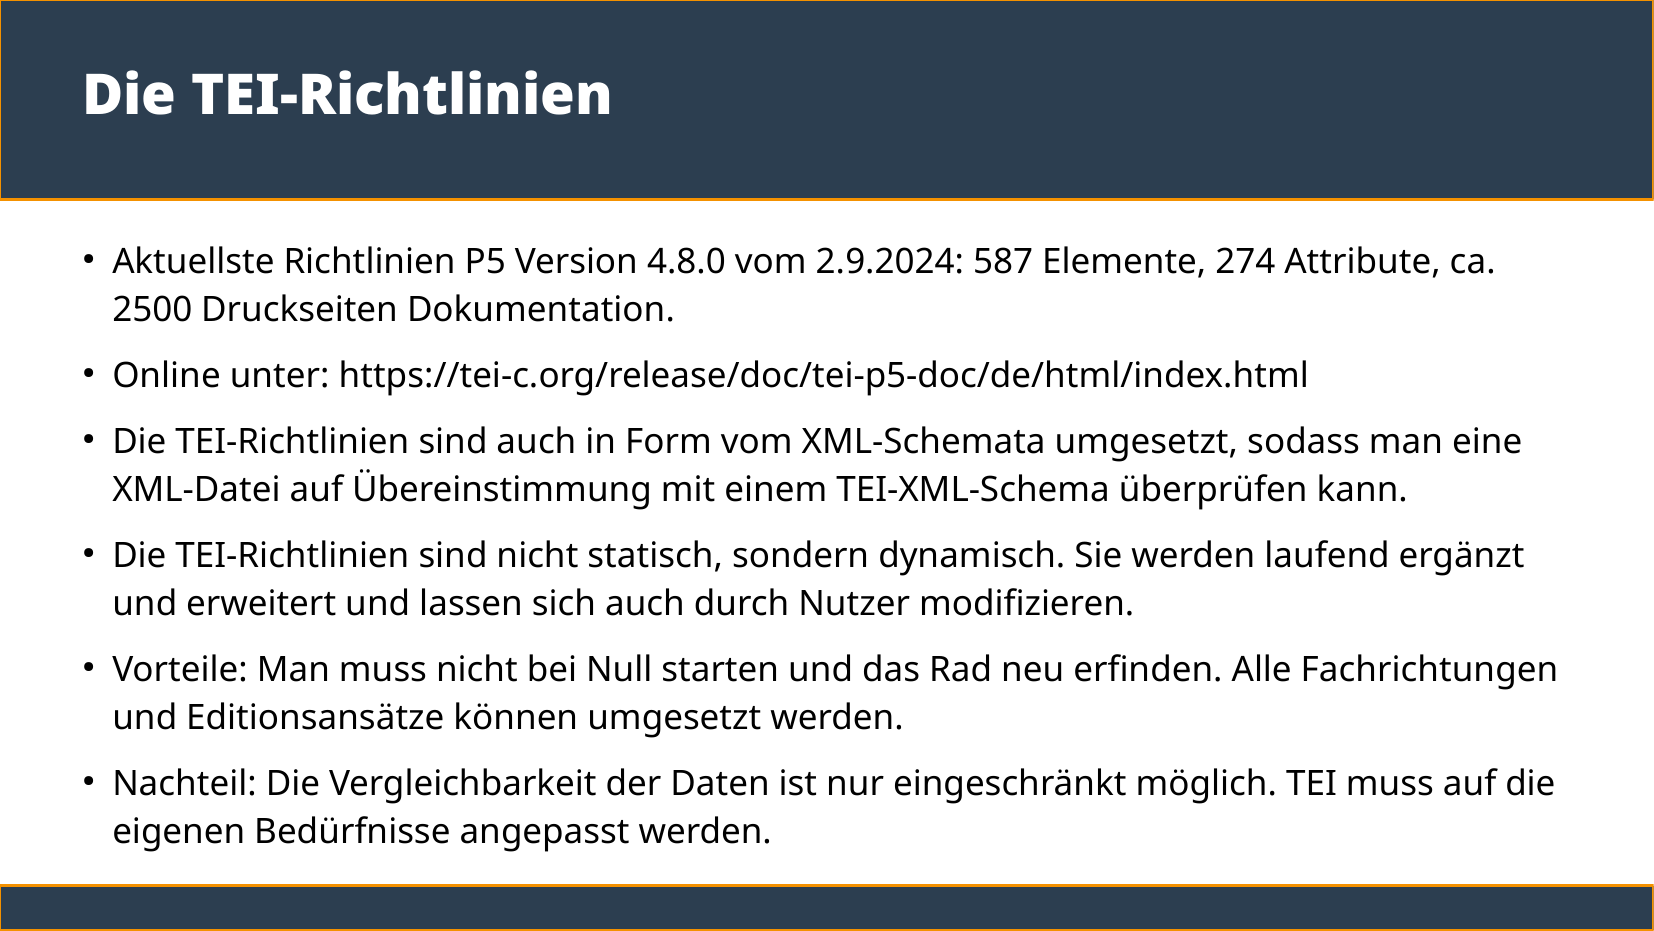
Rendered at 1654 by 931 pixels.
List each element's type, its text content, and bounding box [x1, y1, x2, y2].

list Aktuellste Richtlinien P5 Version 4.8.0 vom 2.9.2024: 587 Elemente, 274 Attribute, ca. 2500 Druckseiten Dokumentation. Online unter: https://tei-c.org/release/doc/tei-p5-doc/de/html/index.html Die TEI-Richtlinien sind auch in Form vom XML-Schemata umgesetzt, sodass man eine XML-Datei auf Übereinstimmung mit einem TEI-XML-Schema überprüfen kann. Die TEI-Richtlinien sind nicht statisch, sondern dynamisch. Sie werden laufend ergänzt und erweitert und lassen sich auch durch Nutzer modifizieren. Vorteile: Man muss nicht bei Null starten und das Rad neu erfinden. Alle Fachrichtungen und Editionsansätze können umgesetzt werden. Nachteil: Die Vergleichbarkeit der Daten ist nur eingeschränkt möglich. TEI muss auf die eigenen Bedürfnisse angepasst werden. [82, 236, 1563, 857]
title Die TEI-Richtlinien [82, 14, 1571, 171]
